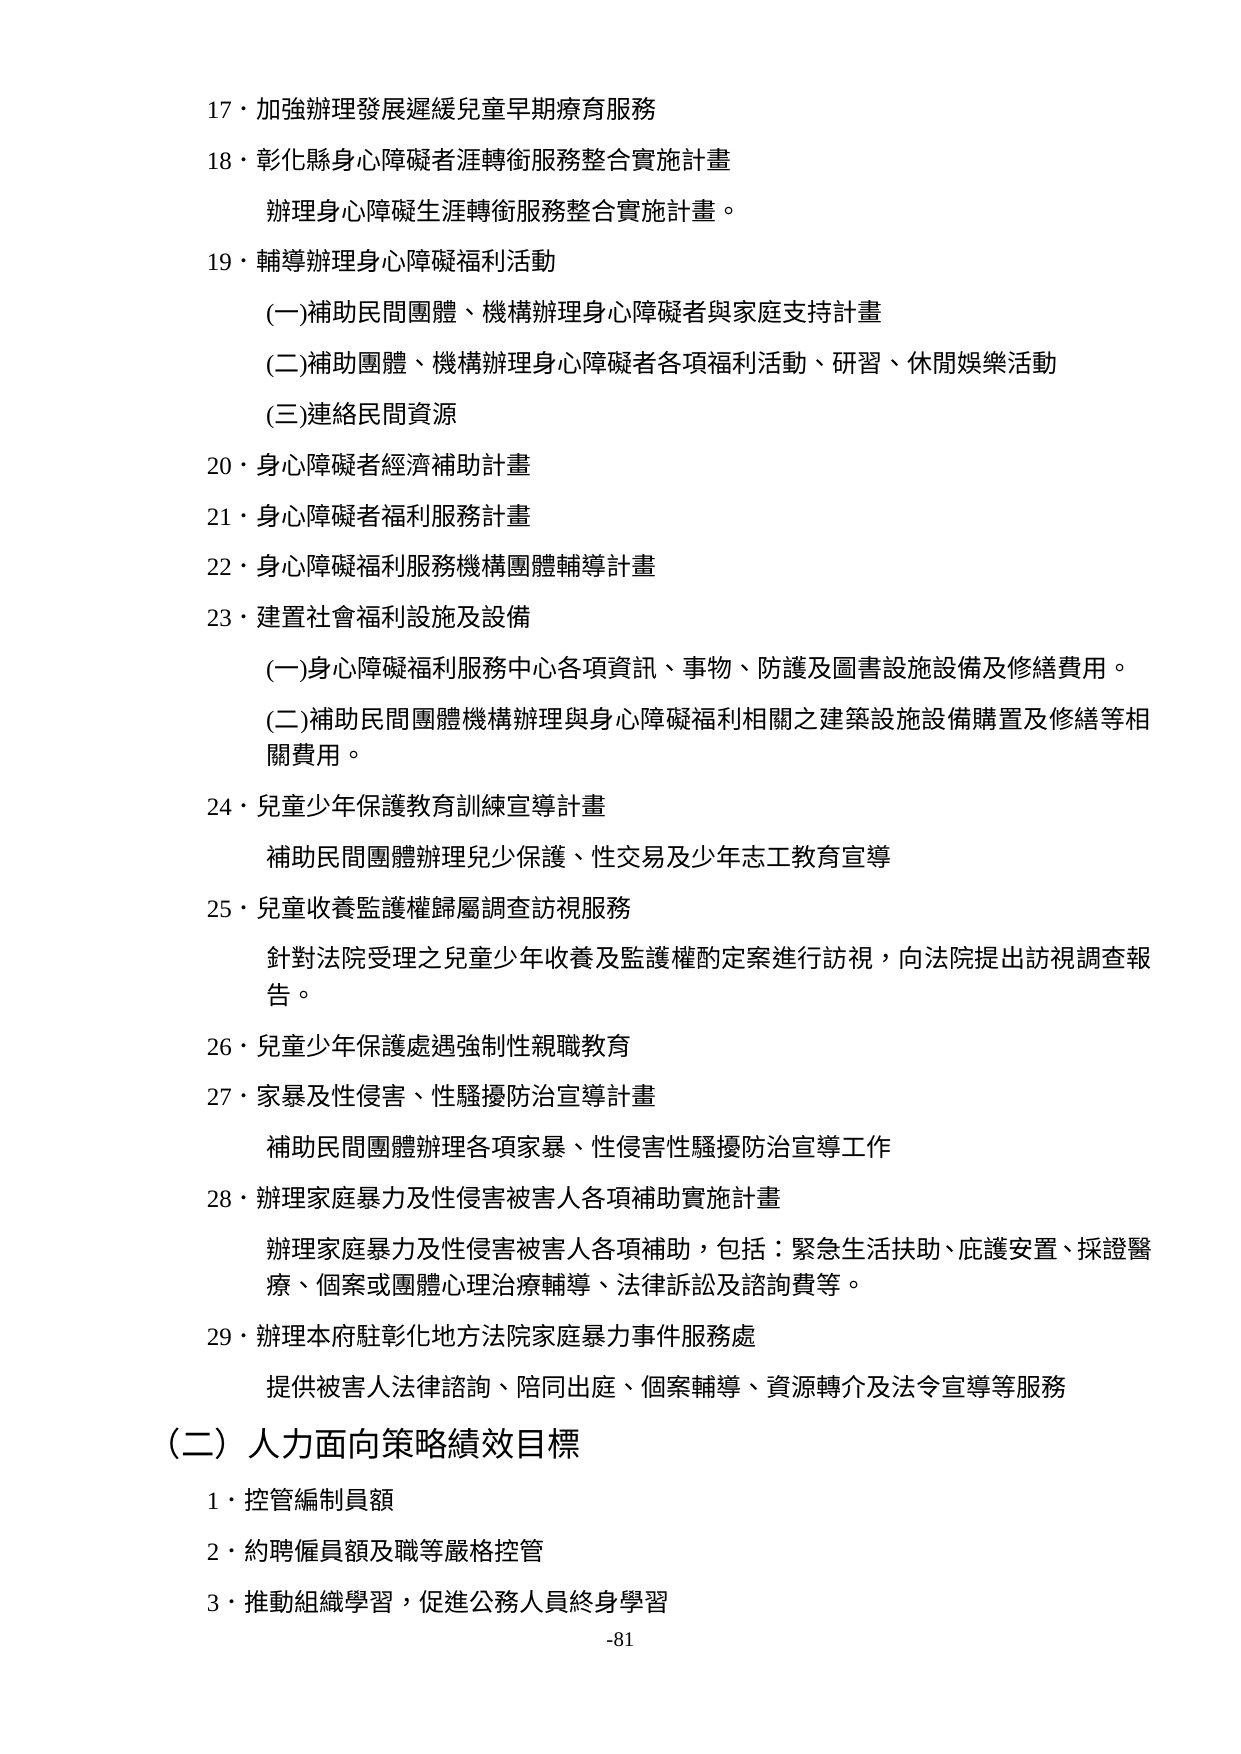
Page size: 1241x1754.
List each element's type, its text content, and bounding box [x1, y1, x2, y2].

list 辦理家庭暴力及性侵害被害人各項補助實施計畫 [207, 1178, 1152, 1215]
list 加強辦理發展遲緩兒童早期療育服務 [207, 89, 1152, 126]
list 輔導辦理身心障礙福利活動 [207, 242, 1152, 278]
list 約聘僱員額及職等嚴格控管 [207, 1532, 1152, 1568]
text （二）人力面向策略績效目標 [148, 1418, 1152, 1466]
text (二)補助民間團體機構辦理與身心障礙福利相關之建築設施設備購置及修繕等相關費用。 [266, 699, 1152, 772]
list 身心障礙者福利服務計畫 [207, 496, 1152, 532]
text 補助民間團體辦理各項家暴、性侵害性騷擾防治宣導工作 [266, 1128, 1152, 1164]
list 兒童少年保護教育訓練宣導計畫 [207, 786, 1152, 823]
list 身心障礙福利服務機構團體輔導計畫 [207, 547, 1152, 583]
text (三)連絡民間資源 [266, 394, 1152, 431]
list 兒童少年保護處遇強制性親職教育 [207, 1026, 1152, 1062]
text 針對法院受理之兒童少年收養及監護權酌定案進行訪視，向法院提出訪視調查報告。 [266, 939, 1152, 1011]
list 控管編制員額 [207, 1481, 1152, 1517]
list 兒童收養監護權歸屬調查訪視服務 [207, 888, 1152, 924]
list 身心障礙者經濟補助計畫 [207, 445, 1152, 481]
text (二)補助團體、機構辦理身心障礙者各項福利活動、研習、休閒娛樂活動 [266, 343, 1152, 380]
text 補助民間團體辦理兒少保護、性交易及少年志工教育宣導 [266, 837, 1152, 873]
list 彰化縣身心障礙者涯轉銜服務整合實施計畫 [207, 140, 1152, 176]
text 辦理身心障礙生涯轉銜服務整合實施計畫。 [266, 191, 1152, 227]
list 辦理本府駐彰化地方法院家庭暴力事件服務處 [207, 1316, 1152, 1353]
text (一)補助民間團體、機構辦理身心障礙者與家庭支持計畫 [266, 293, 1152, 329]
text 辦理家庭暴力及性侵害被害人各項補助，包括：緊急生活扶助、庇護安置、採證醫療、個案或團體心理治療輔導、法律訴訟及諮詢費等。 [266, 1229, 1152, 1302]
list 家暴及性侵害、性騷擾防治宣導計畫 [207, 1077, 1152, 1113]
text 提供被害人法律諮詢、陪同出庭、個案輔導、資源轉介及法令宣導等服務 [266, 1367, 1152, 1403]
list 建置社會福利設施及設備 [207, 598, 1152, 634]
list 推動組織學習，促進公務人員終身學習 [207, 1582, 1152, 1619]
text (一)身心障礙福利服務中心各項資訊、事物、防護及圖書設施設備及修繕費用。 [266, 648, 1152, 685]
